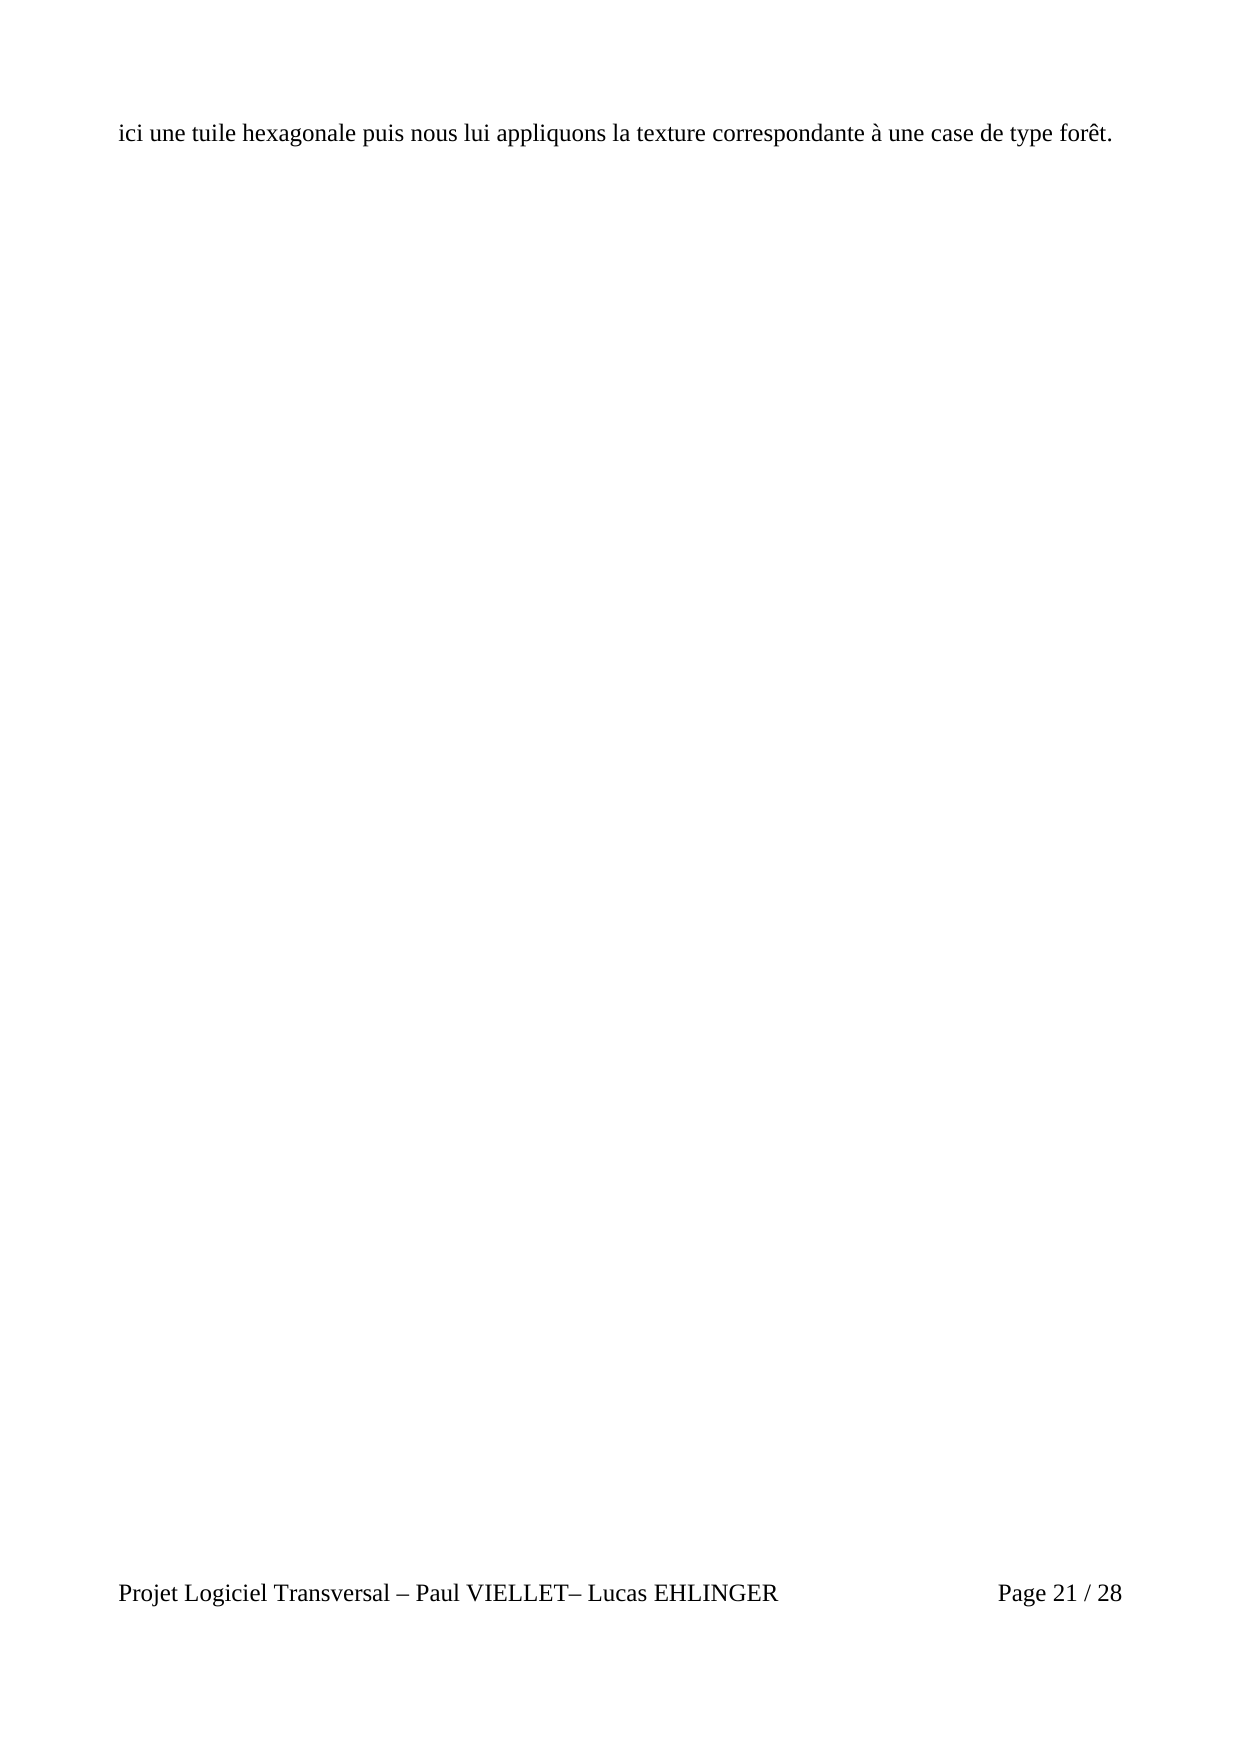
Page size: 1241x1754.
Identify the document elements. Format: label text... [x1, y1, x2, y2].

text ici une tuile hexagonale puis nous lui appliquons la texture correspondante à une case de type forêt. [118, 118, 1122, 147]
